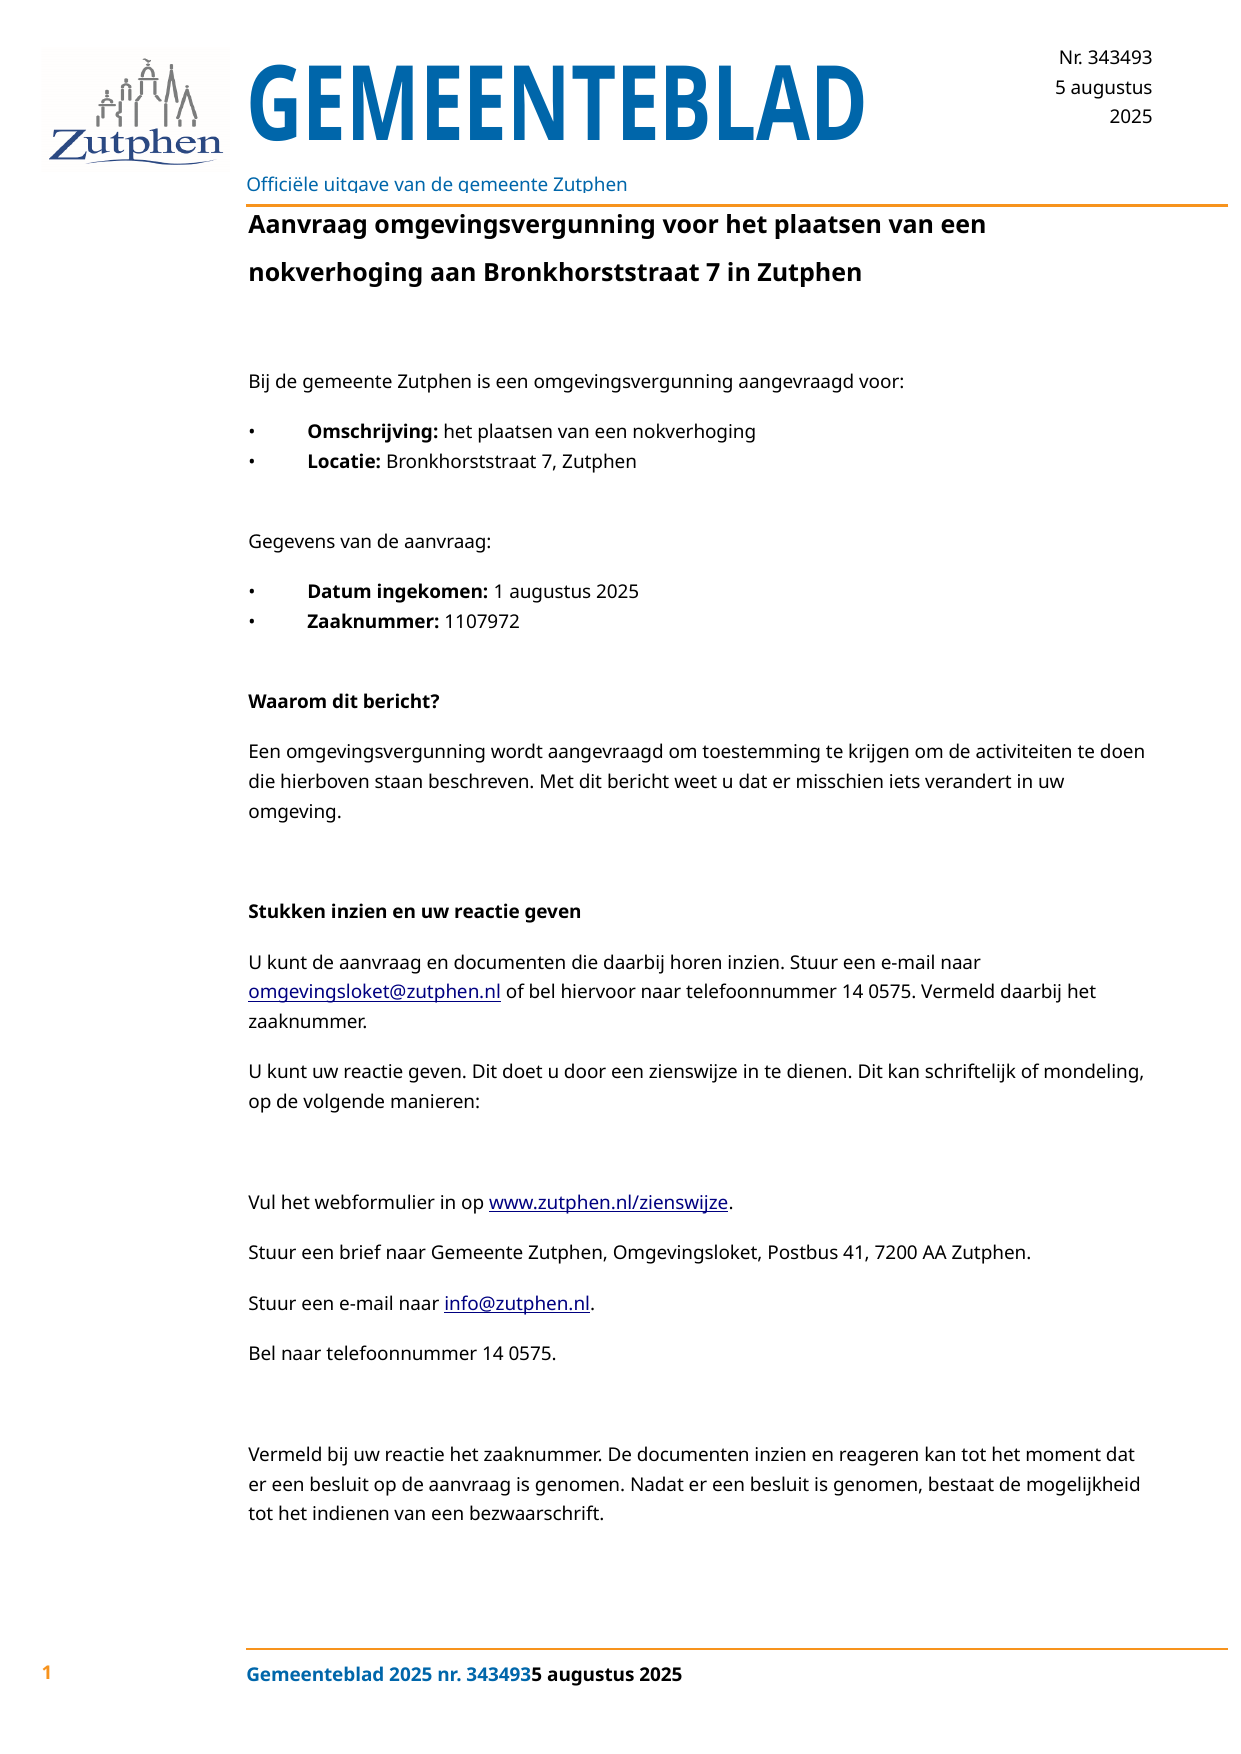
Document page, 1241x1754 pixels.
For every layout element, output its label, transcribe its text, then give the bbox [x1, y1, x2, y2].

text Waarom dit bericht? [248, 688, 1152, 714]
text Bel naar telefoonnummer 14 0575. [248, 1340, 1152, 1366]
list Zaaknummer: 1107972 [248, 608, 1152, 634]
text Stuur een e-mail naar info@zutphen.nl. [248, 1290, 1152, 1316]
text Vul het webformulier in op www.zutphen.nl/zienswijze. [248, 1189, 1152, 1215]
text Bij de gemeente Zutphen is een omgevingsvergunning aangevraagd voor: [248, 368, 1152, 394]
text Een omgevingsvergunning wordt aangevraagd om toestemming te krijgen om de activiteiten te doen die hierboven staan beschreven. Met dit bericht weet u dat er misschien iets verandert in uw omgeving. [248, 739, 1152, 824]
list Datum ingekomen: 1 augustus 2025 [248, 579, 1152, 604]
text Gegevens van de aanvraag: [248, 528, 1152, 554]
text Stuur een brief naar Gemeente Zutphen, Omgevingsloket, Postbus 41, 7200 AA Zutphen. [248, 1239, 1152, 1265]
text U kunt de aanvraag en documenten die daarbij horen inzien. Stuur een e-mail naar omgevingsloket@zutphen.nl of bel hiervoor naar telefoonnummer 14 0575. Vermeld daarbij het zaaknummer. [248, 949, 1152, 1034]
text Aanvraag omgevingsvergunning voor het plaatsen van een nokverhoging aan Bronkhorststraat 7 in Zutphen [248, 207, 1152, 288]
text Stukken inzien en uw reactie geven [248, 899, 1152, 924]
text U kunt uw reactie geven. Dit doet u door een zienswijze in te dienen. Dit kan schriftelijk of mondeling, op de volgende manieren: [248, 1059, 1152, 1114]
list Omschrijving: het plaatsen van een nokverhoging [248, 419, 1152, 444]
list Locatie: Bronkhorststraat 7, Zutphen [248, 448, 1152, 474]
picture [41, 47, 231, 172]
text Vermeld bij uw reactie het zaaknummer. De documenten inzien en reageren kan tot het moment dat er een besluit op de aanvraag is genomen. Nadat er een besluit is genomen, bestaat de mogelijkheid tot het indienen van een bezwaarschrift. [248, 1441, 1152, 1526]
